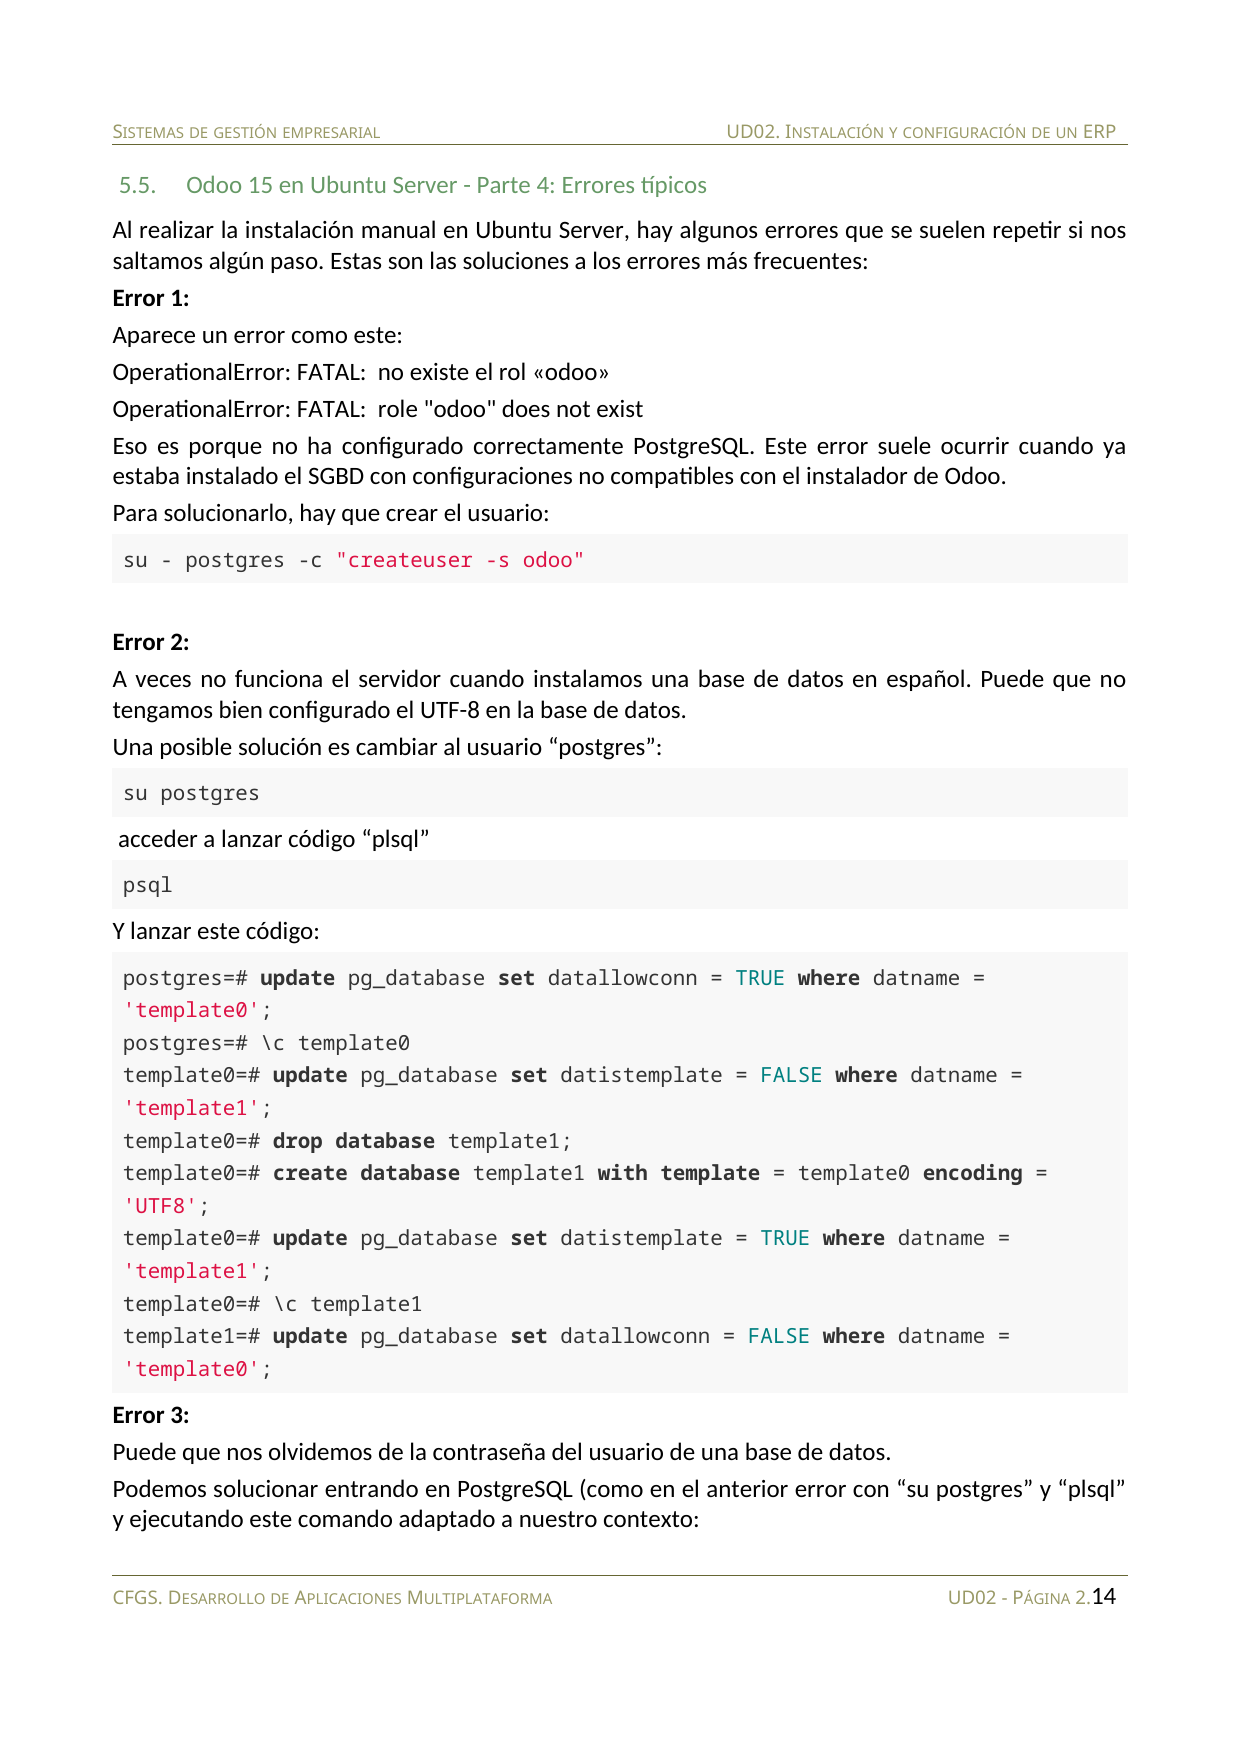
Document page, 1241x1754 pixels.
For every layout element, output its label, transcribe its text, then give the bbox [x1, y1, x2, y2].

text Y lanzar este código: [112, 915, 1128, 946]
text OperationalError: FATAL: no existe el rol «odoo» [112, 356, 1128, 386]
text Puede que nos olvidemos de la contraseña del usuario de una base de datos. [112, 1436, 1128, 1466]
text Error 3: [112, 1399, 1128, 1429]
text Podemos solucionar entrando en PostgreSQL (como en el anterior error con “su postgres” y “plsql” y ejecutando este comando adaptado a nuestro contexto: [112, 1473, 1128, 1534]
text Eso es porque no ha configurado correctamente PostgreSQL. Este error suele ocurrir cuando ya estaba instalado el SGBD con configuraciones no compatibles con el instalador de Odoo. [112, 430, 1128, 491]
text Error 2: [112, 626, 1128, 657]
table_header su - postgres -c "createuser -s odoo" [112, 534, 1128, 583]
text Error 1: [112, 282, 1128, 312]
text Para solucionarlo, hay que crear el usuario: [112, 497, 1128, 528]
text A veces no funciona el servidor cuando instalamos una base de datos en español. Puede que no tengamos bien configurado el UTF-8 en la base de datos. [112, 663, 1128, 724]
text Aparece un error como este: [112, 319, 1128, 349]
subtitle Odoo 15 en Ubuntu Server - Parte 4: Errores típicos [156, 169, 1128, 199]
text OperationalError: FATAL: role "odoo" does not exist [112, 393, 1128, 423]
text acceder a lanzar código “plsql” [112, 823, 1128, 854]
text Al realizar la instalación manual en Ubuntu Server, hay algunos errores que se suelen repetir si nos saltamos algún paso. Estas son las soluciones a los errores más frecuentes: [112, 214, 1128, 275]
table_header su postgres [112, 768, 1128, 817]
table_header psql [112, 860, 1128, 909]
table_header postgres=# update pg_database set datallowconn = TRUE where datname = 'template0'; postgres=# \c template0 template0=# update pg_database set datistemplate = FALSE where datname = 'template1'; template0=# drop database template1; template0=# create database template1 with template = template0 encoding = 'UTF8'; template0=# update pg_database set datistemplate = TRUE where datname = 'template1'; template0=# \c template1 template1=# update pg_database set datallowconn = FALSE where datname = 'template0'; [112, 952, 1128, 1393]
text Una posible solución es cambiar al usuario “postgres”: [112, 731, 1128, 761]
